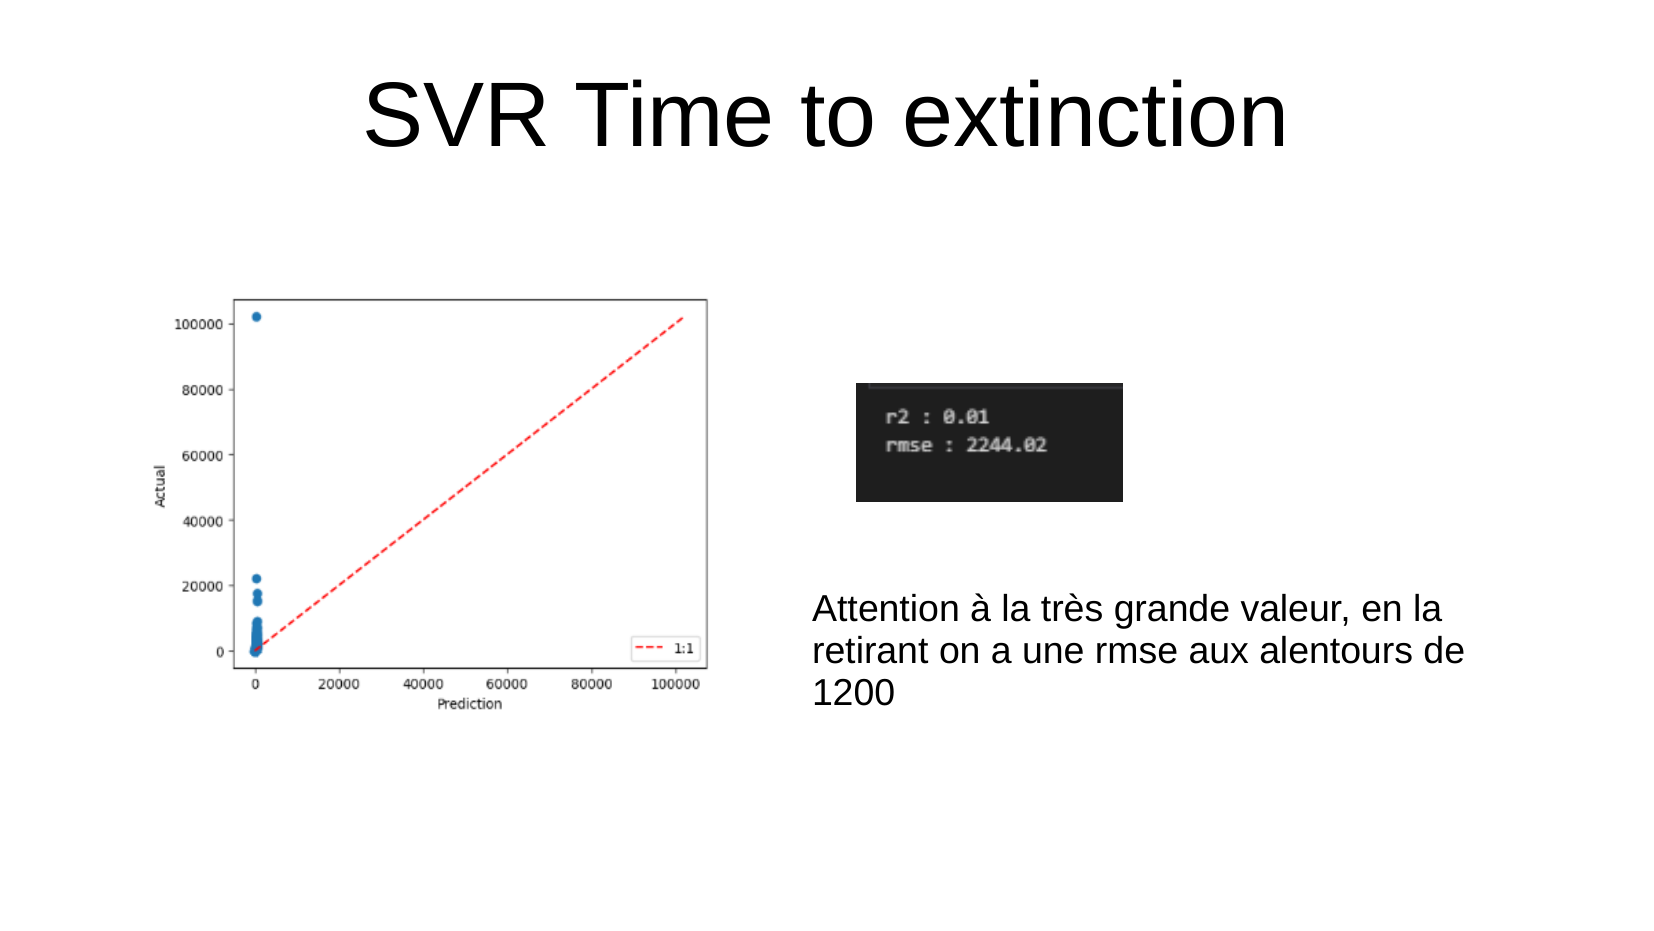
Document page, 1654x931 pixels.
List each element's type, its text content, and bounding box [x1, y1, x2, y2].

text_box Attention à la très grande valeur, en la retirant on a une rmse aux alentours de 1200 [797, 580, 1565, 722]
title SVR Time to extinction [82, 37, 1571, 193]
picture [856, 383, 1123, 502]
picture [147, 295, 715, 718]
